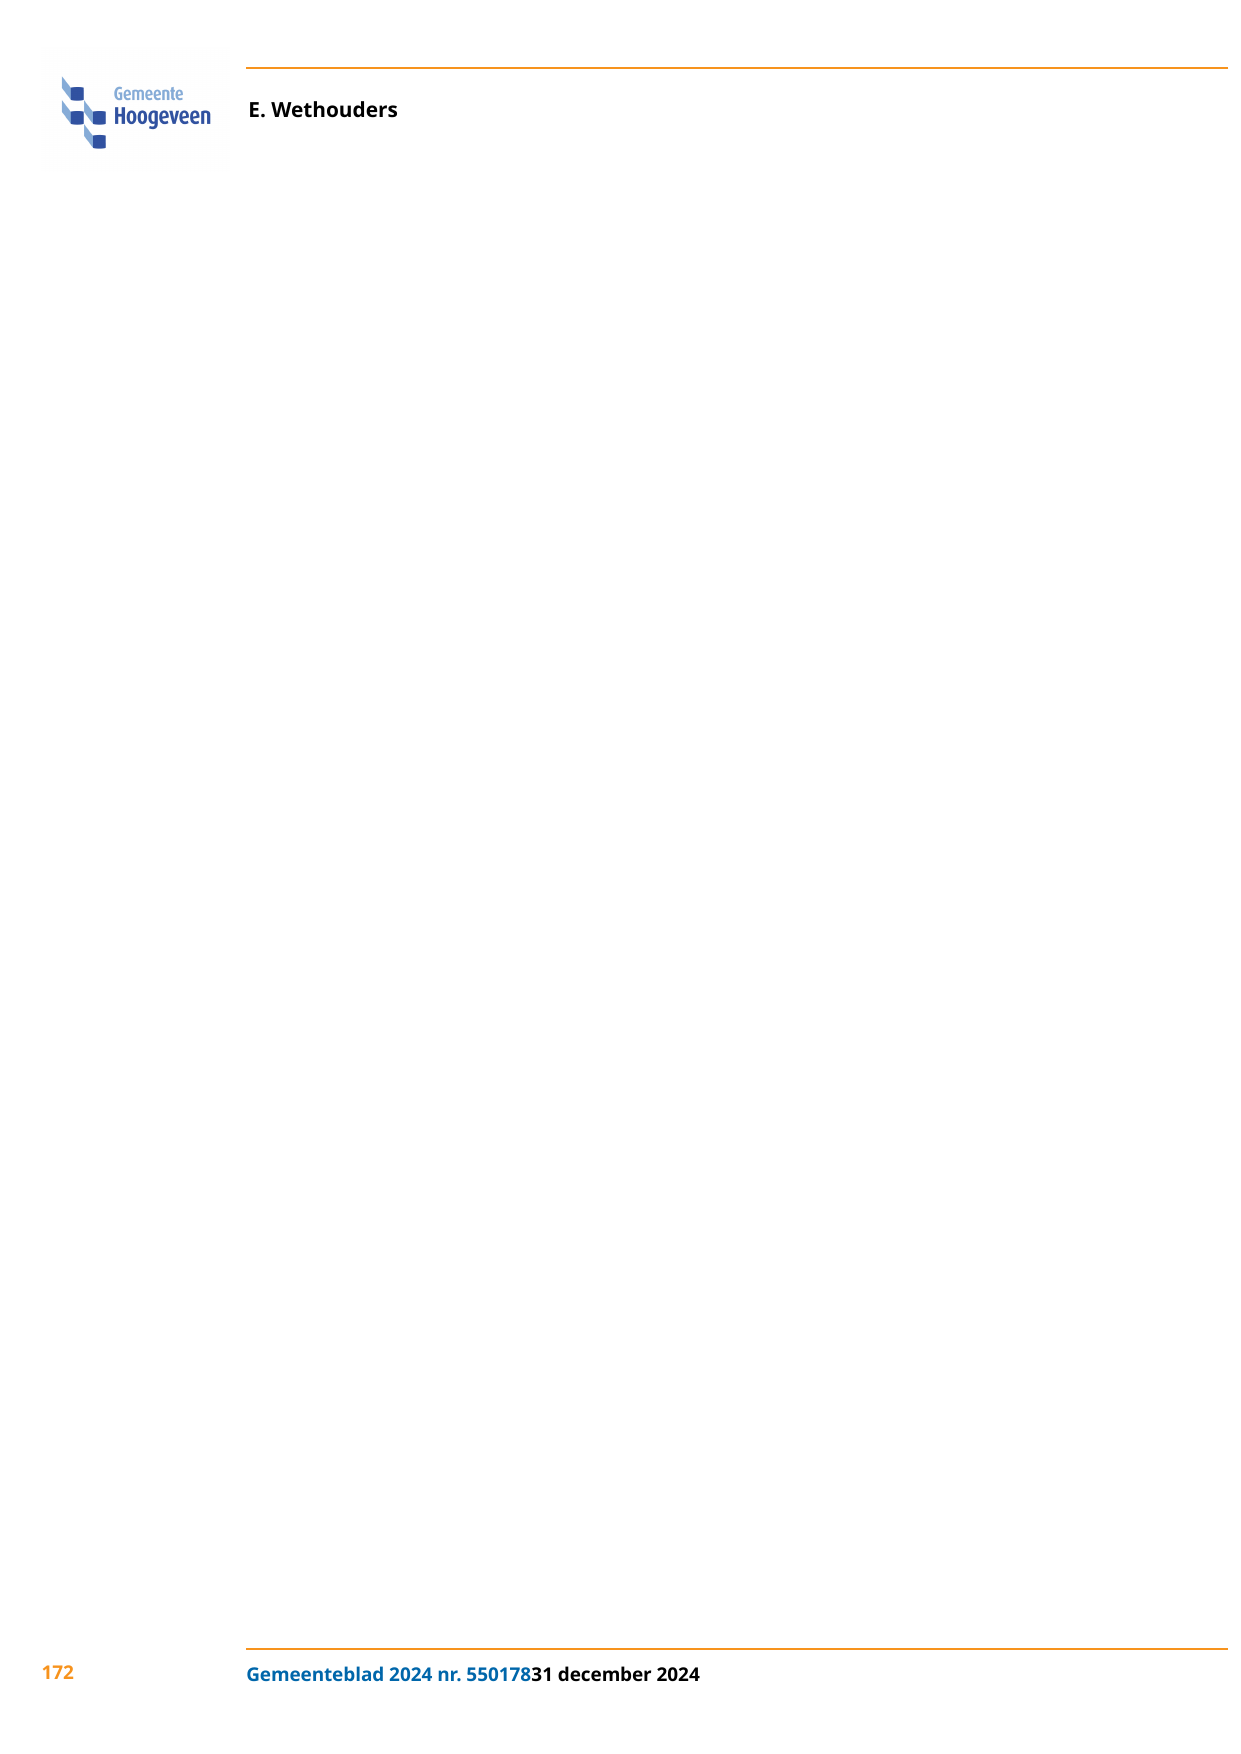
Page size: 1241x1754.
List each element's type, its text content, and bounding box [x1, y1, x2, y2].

picture [41, 47, 231, 172]
text E. Wethouders [248, 95, 1152, 123]
